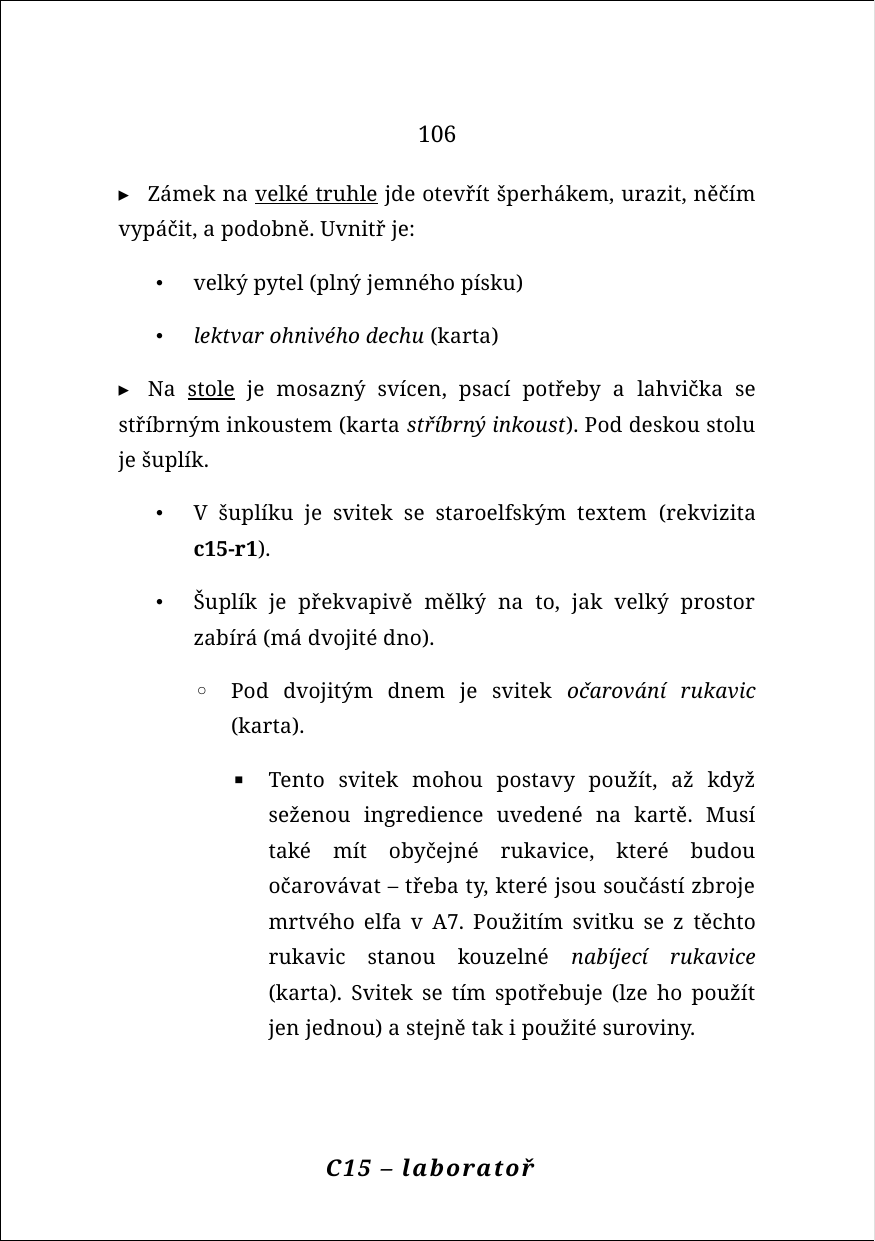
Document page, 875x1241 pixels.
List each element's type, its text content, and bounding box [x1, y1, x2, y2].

text ▸ Na stole je mosazný svícen, psací potřeby a⁠ lahvička se stříbrným inkoustem (karta stříbrný inkoust). Pod deskou stolu je šuplík. [118, 374, 756, 474]
list velký pytel (plný jemného písku) [156, 268, 756, 296]
list Tento svitek mohou postavy použít, až když seženou ingredience uvedené na kartě. Musí také mít obyčejné rukavice, které budou očarovávat – třeba ty, které jsou součástí zbroje mrtvého elfa v⁠ A7. Použitím svitku se z⁠ těchto rukavic stanou kouzelné nabíjecí rukavice (karta). Svitek se tím spotřebuje (lze ho použít jen jednou) a⁠ stejně tak i⁠ použité suroviny. [231, 765, 756, 1042]
list V⁠ šuplíku je svitek se staroelfským textem (rekvizita c15-r1). [156, 498, 756, 562]
list Pod dvojitým dnem je svitek očarování rukavic (karta). [193, 676, 756, 740]
list Šuplík je překvapivě mělký na to, jak velký prostor zabírá (má dvojité dno). [156, 587, 756, 651]
list lektvar ohnivého dechu (karta) [156, 321, 756, 349]
text ▸ Zámek na velké truhle jde otevřít šperhákem, urazit, něčím vypáčit, a⁠ podobně. Uvnitř je: [118, 179, 756, 243]
